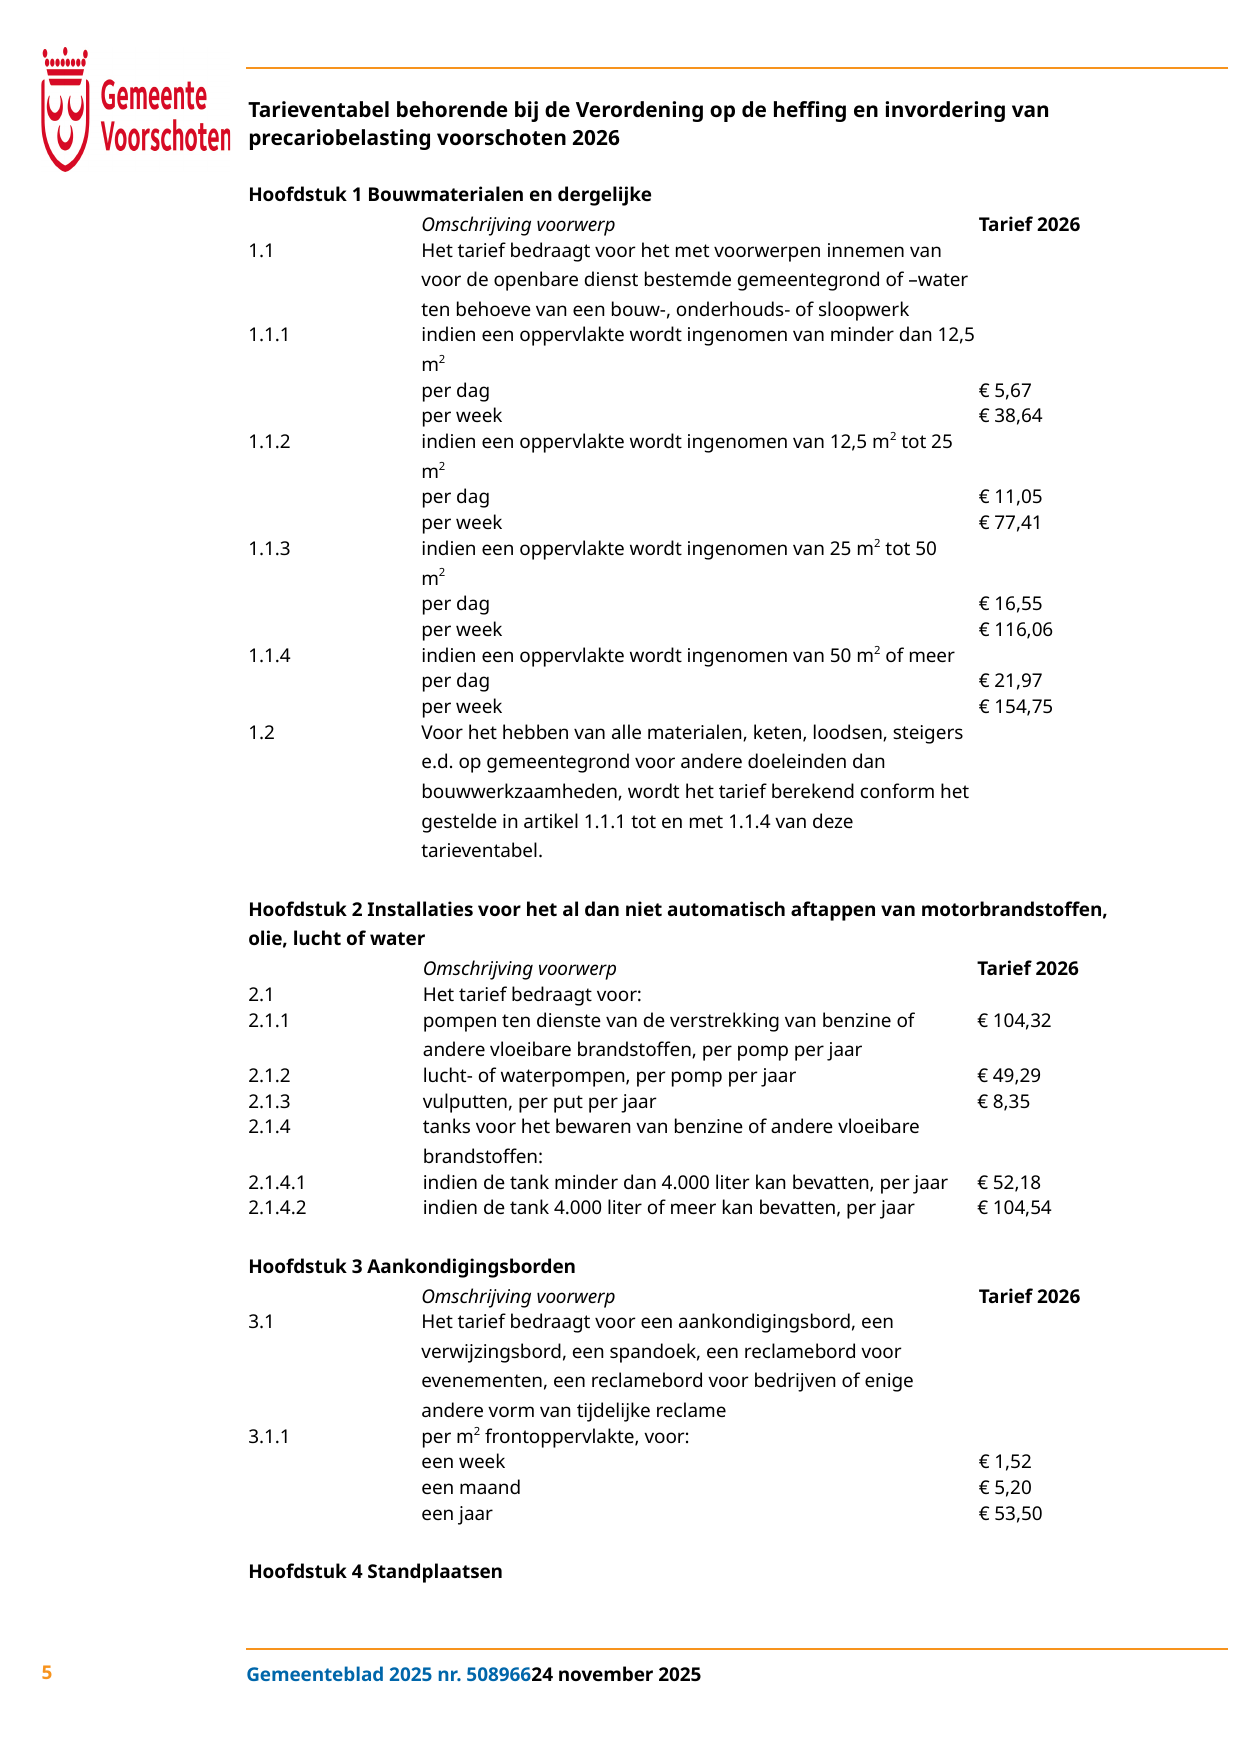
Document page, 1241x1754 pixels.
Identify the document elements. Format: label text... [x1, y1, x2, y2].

table_cell 3.1.1 [248, 1423, 421, 1449]
table_cell Het tarief bedraagt voor het met voorwerpen innemen van voor de openbare dienst bestemde gemeentegrond of –water ten behoeve van een bouw-, onderhouds- of sloopwerk [421, 237, 978, 322]
table_cell 1.2 [248, 719, 421, 863]
table_cell 2.1.3 [248, 1088, 423, 1113]
table_cell € 52,18 [977, 1169, 1152, 1194]
table_cell [248, 1500, 421, 1526]
text Tarieventabel behorende bij de Verordening op de heffing en invordering van precariobelasting voorschoten 2026 [248, 95, 1152, 152]
table_cell een jaar [421, 1500, 978, 1526]
table_cell € 11,05 [979, 484, 1152, 509]
table_cell € 1,52 [979, 1449, 1152, 1474]
table_cell indien een oppervlakte wordt ingenomen van 50 m2 of meer [421, 642, 978, 668]
table_cell per dag [421, 591, 978, 616]
table_cell per week [421, 694, 978, 719]
table_cell indien een oppervlakte wordt ingenomen van 25 m2 tot 50 m2 [421, 535, 978, 591]
table_header Tarief 2026 [979, 1283, 1152, 1308]
table_cell € 116,06 [979, 616, 1152, 642]
table_cell Voor het hebben van alle materialen, keten, loodsen, steigers e.d. op gemeentegrond voor andere doeleinden dan bouwwerkzaamheden, wordt het tarief berekend conform het gestelde in artikel 1.1.1 tot en met 1.1.4 van deze tarieventabel. [421, 719, 978, 863]
table_cell per dag [421, 668, 978, 693]
table_cell [248, 510, 421, 535]
table_header [248, 955, 423, 981]
text Hoofdstuk 3 Aankondigingsborden [248, 1253, 1152, 1279]
table_cell € 53,50 [979, 1500, 1152, 1526]
table_cell [248, 591, 421, 616]
table_cell per week [421, 403, 978, 428]
table_cell per dag [421, 484, 978, 509]
table_cell indien een oppervlakte wordt ingenomen van 12,5 m2 tot 25 m2 [421, 429, 978, 484]
table_cell [248, 616, 421, 642]
table_cell Het tarief bedraagt voor: [423, 981, 977, 1007]
text Hoofdstuk 1 Bouwmaterialen en dergelijke [248, 181, 1152, 207]
table_cell een maand [421, 1475, 978, 1500]
table_header Tarief 2026 [977, 955, 1152, 981]
table_cell [248, 694, 421, 719]
table_cell pompen ten dienste van de verstrekking van benzine of andere vloeibare brandstoffen, per pomp per jaar [423, 1007, 977, 1062]
table_cell € 5,20 [979, 1475, 1152, 1500]
table_cell [248, 1475, 421, 1500]
table_cell indien de tank 4.000 liter of meer kan bevatten, per jaar [423, 1195, 977, 1220]
table_cell € 38,64 [979, 403, 1152, 428]
table_cell € 8,35 [977, 1088, 1152, 1113]
table_cell 2.1.4.2 [248, 1195, 423, 1220]
table_cell [979, 237, 1152, 322]
table_cell tanks voor het bewaren van benzine of andere vloeibare brandstoffen: [423, 1114, 977, 1169]
table_cell lucht- of waterpompen, per pomp per jaar [423, 1062, 977, 1088]
text Hoofdstuk 2 Installaties voor het al dan niet automatisch aftappen van motorbrandstoffen, olie, lucht of water [248, 896, 1152, 951]
table_cell 2.1.4 [248, 1114, 423, 1169]
table_cell per week [421, 510, 978, 535]
table_header Omschrijving voorwerp [421, 1283, 978, 1308]
table_cell [979, 1423, 1152, 1449]
table_cell € 16,55 [979, 591, 1152, 616]
table_cell 1.1 [248, 237, 421, 322]
picture [41, 47, 231, 172]
table_header Omschrijving voorwerp [421, 211, 978, 237]
table_cell [979, 429, 1152, 484]
table_cell € 104,54 [977, 1195, 1152, 1220]
table_cell € 49,29 [977, 1062, 1152, 1088]
table_header [248, 1283, 421, 1308]
table_cell een week [421, 1449, 978, 1474]
table_cell € 104,32 [977, 1007, 1152, 1062]
table_cell [248, 377, 421, 403]
table_cell [977, 1114, 1152, 1169]
table_cell 2.1.4.1 [248, 1169, 423, 1194]
table_cell [248, 1449, 421, 1474]
table_header Omschrijving voorwerp [423, 955, 977, 981]
table_header [248, 211, 421, 237]
table_cell [979, 719, 1152, 863]
table_cell € 5,67 [979, 377, 1152, 403]
table_cell 1.1.2 [248, 429, 421, 484]
table_cell [979, 1309, 1152, 1423]
table_cell 3.1 [248, 1309, 421, 1423]
table_cell 2.1 [248, 981, 423, 1007]
table_cell [248, 403, 421, 428]
table_cell [979, 642, 1152, 668]
table_cell indien een oppervlakte wordt ingenomen van minder dan 12,5 m2 [421, 322, 978, 377]
table_cell 2.1.2 [248, 1062, 423, 1088]
table_cell [979, 322, 1152, 377]
table_cell € 154,75 [979, 694, 1152, 719]
table_cell per dag [421, 377, 978, 403]
table_cell € 21,97 [979, 668, 1152, 693]
table_cell € 77,41 [979, 510, 1152, 535]
table_cell Het tarief bedraagt voor een aankondigingsbord, een verwijzingsbord, een spandoek, een reclamebord voor evenementen, een reclamebord voor bedrijven of enige andere vorm van tijdelijke reclame [421, 1309, 978, 1423]
table_cell per m2 frontoppervlakte, voor: [421, 1423, 978, 1449]
table_cell 2.1.1 [248, 1007, 423, 1062]
table_cell [248, 484, 421, 509]
table_cell [977, 981, 1152, 1007]
table_cell 1.1.1 [248, 322, 421, 377]
table_cell 1.1.4 [248, 642, 421, 668]
table_cell vulputten, per put per jaar [423, 1088, 977, 1113]
table_header Tarief 2026 [979, 211, 1152, 237]
table_cell indien de tank minder dan 4.000 liter kan bevatten, per jaar [423, 1169, 977, 1194]
text Hoofdstuk 4 Standplaatsen [248, 1559, 1152, 1584]
table_cell [979, 535, 1152, 591]
table_cell per week [421, 616, 978, 642]
table_cell [248, 668, 421, 693]
table_cell 1.1.3 [248, 535, 421, 591]
